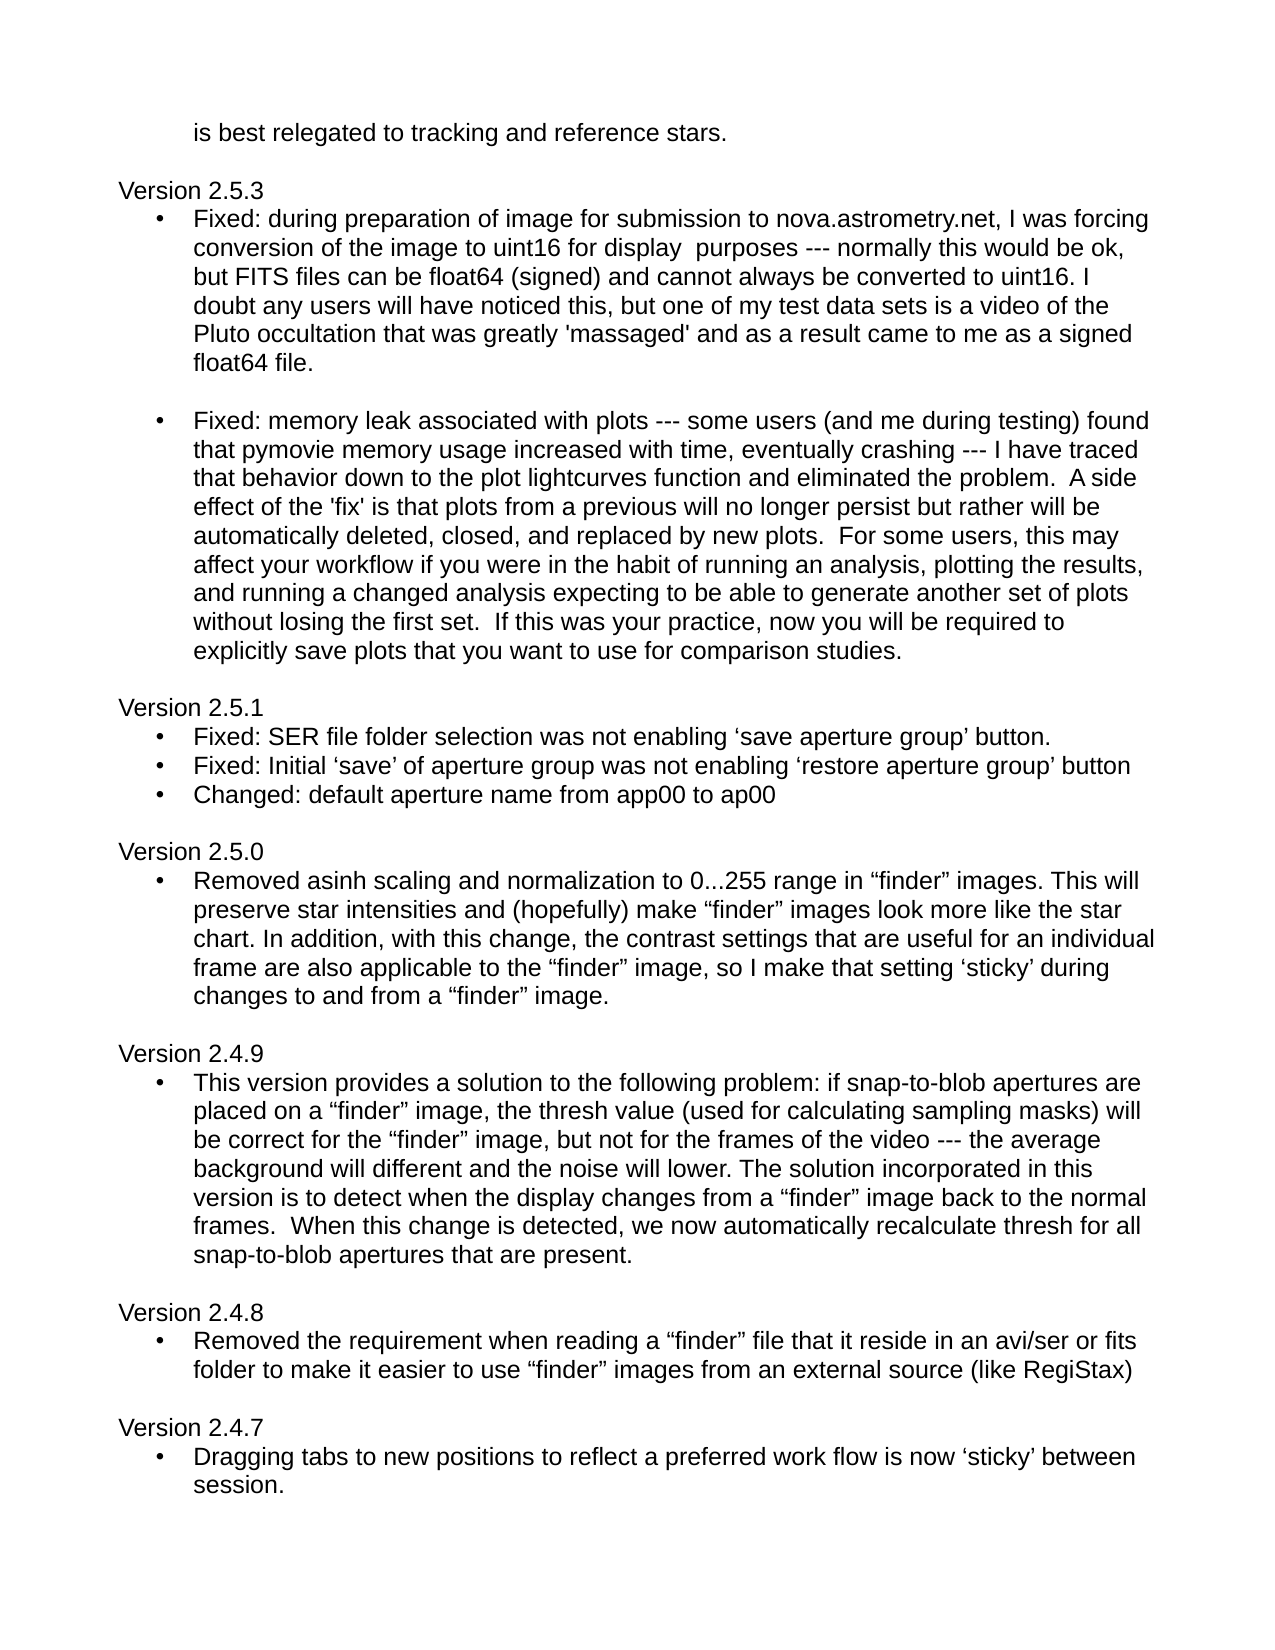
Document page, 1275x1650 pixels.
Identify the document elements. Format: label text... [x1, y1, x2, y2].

list This version provides a solution to the following problem: if snap-to-blob apertures are placed on a “finder” image, the thresh value (used for calculating sampling masks) will be correct for the “finder” image, but not for the frames of the video --- the average background will different and the noise will lower. The solution incorporated in this version is to detect when the display changes from a “finder” image back to the normal frames. When this change is detected, we now automatically recalculate thresh for all snap-to-blob apertures that are present. [156, 1067, 1157, 1298]
text Version 2.5.1 [118, 693, 1157, 722]
list is best relegated to tracking and reference stars. [156, 118, 1157, 176]
list Fixed: during preparation of image for submission to nova.astrometry.net, I was forcing conversion of the image to uint16 for display purposes --- normally this would be ok, but FITS files can be float64 (signed) and cannot always be converted to uint16. I doubt any users will have noticed this, but one of my test data sets is a video of the Pluto occultation that was greatly 'massaged' and as a result came to me as a signed float64 file. [156, 204, 1157, 406]
text Version 2.4.7 [118, 1413, 1157, 1441]
list Dragging tabs to new positions to reflect a preferred work flow is now ‘sticky’ between session. [156, 1441, 1157, 1528]
list Removed the requirement when reading a “finder” file that it reside in an avi/ser or fits folder to make it easier to use “finder” images from an external source (like RegiStax) [156, 1326, 1157, 1413]
text Version 2.4.9 [118, 1039, 1157, 1067]
list Fixed: SER file folder selection was not enabling ‘save aperture group’ button. [156, 722, 1157, 751]
list Fixed: memory leak associated with plots --- some users (and me during testing) found that pymovie memory usage increased with time, eventually crashing --- I have traced that behavior down to the plot lightcurves function and eliminated the problem. A side effect of the 'fix' is that plots from a previous will no longer persist but rather will be automatically deleted, closed, and replaced by new plots. For some users, this may affect your workflow if you were in the habit of running an analysis, plotting the results, and running a changed analysis expecting to be able to generate another set of plots without losing the first set. If this was your practice, now you will be required to explicitly save plots that you want to use for comparison studies. [156, 406, 1157, 693]
list Changed: default aperture name from app00 to ap00 [156, 780, 1157, 837]
text Version 2.5.0 [118, 837, 1157, 866]
text Version 2.5.3 [118, 176, 1157, 204]
text Version 2.4.8 [118, 1298, 1157, 1326]
list Removed asinh scaling and normalization to 0...255 range in “finder” images. This will preserve star intensities and (hopefully) make “finder” images look more like the star chart. In addition, with this change, the contrast settings that are useful for an individual frame are also applicable to the “finder” image, so I make that setting ‘sticky’ during changes to and from a “finder” image. [156, 866, 1157, 1039]
list Fixed: Initial ‘save’ of aperture group was not enabling ‘restore aperture group’ button [156, 751, 1157, 780]
